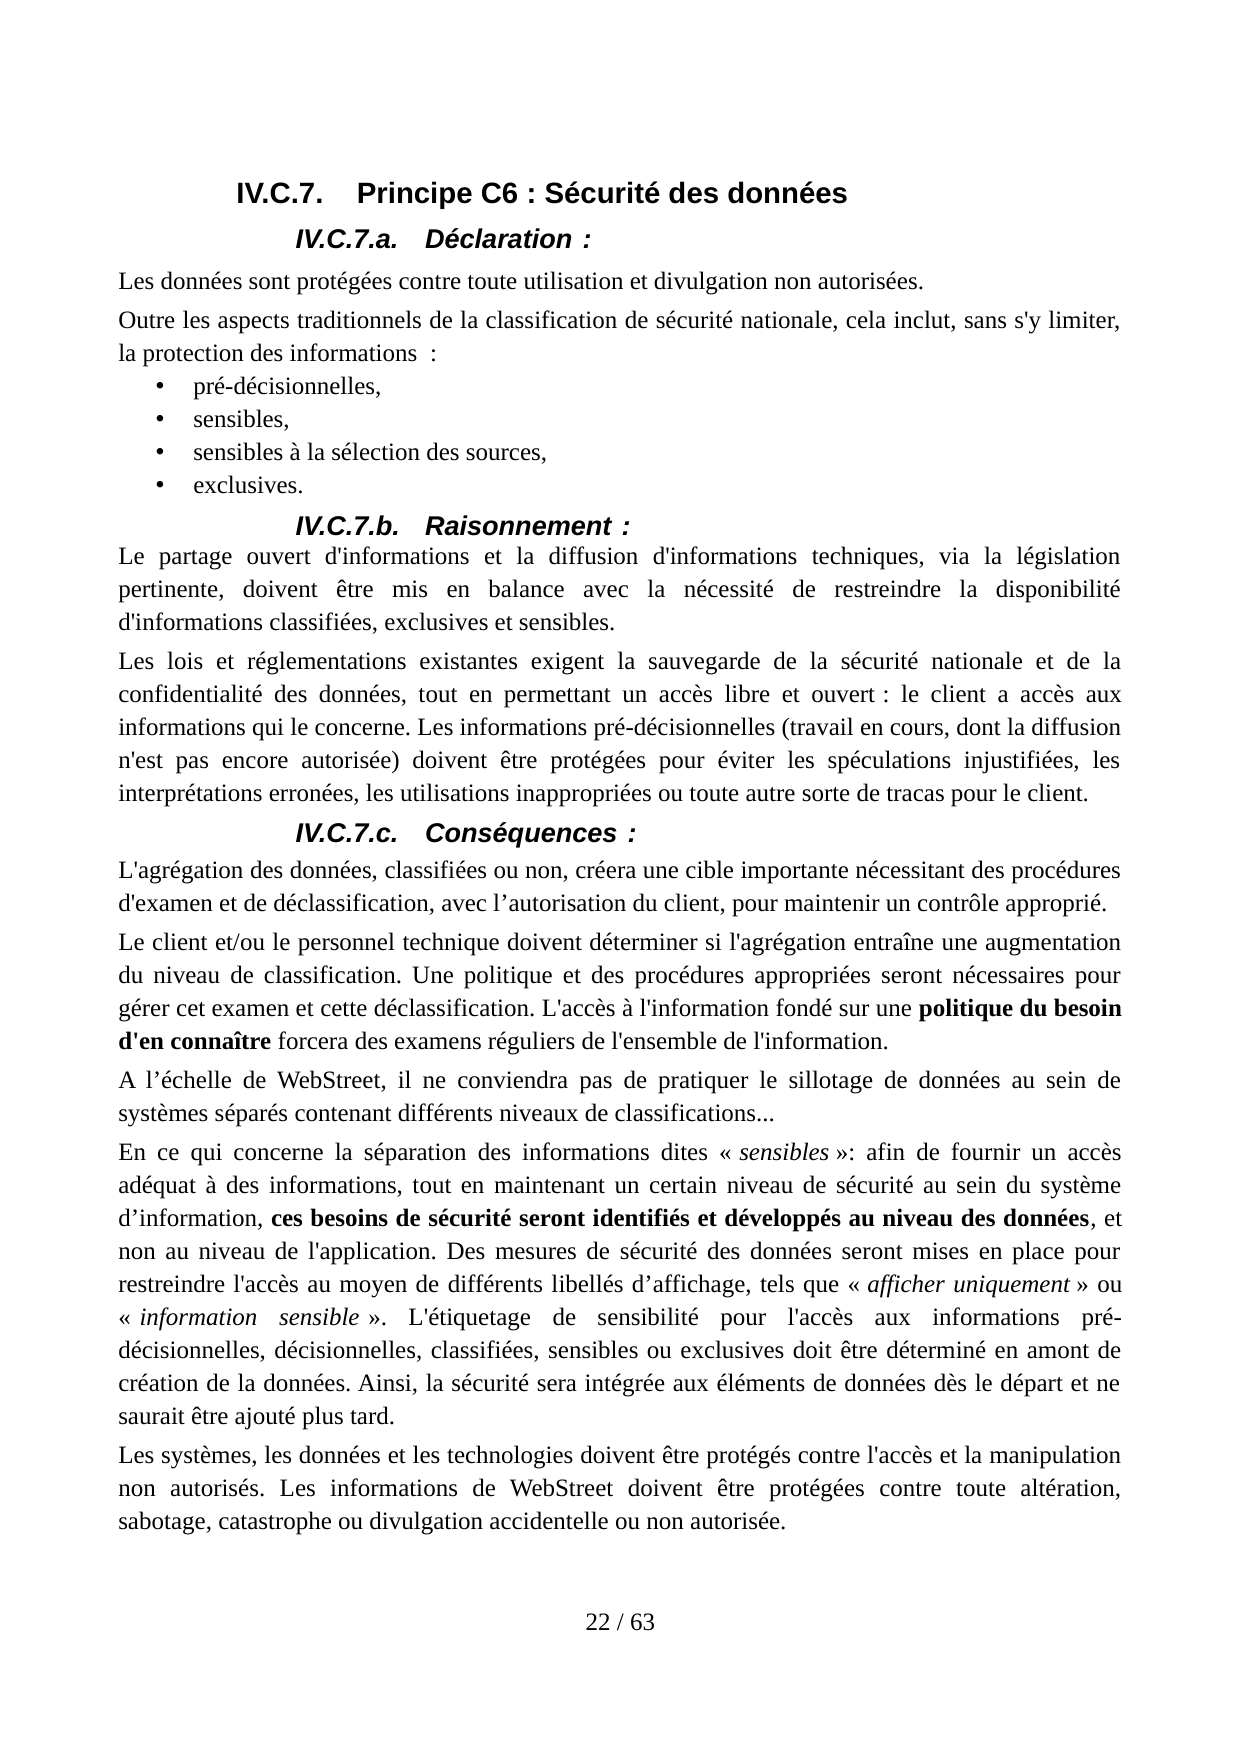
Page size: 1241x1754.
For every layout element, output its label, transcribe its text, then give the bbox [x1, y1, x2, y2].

list sensibles à la sélection des sources, [156, 437, 1122, 466]
text En ce qui concerne la séparation des informations dites « sensibles »: afin de fournir un accès adéquat à des informations, tout en maintenant un certain niveau de sécurité au sein du système d’information, ces besoins de sécurité seront identifiés et développés au niveau des données, et non au niveau de l'application. Des mesures de sécurité des données seront mises en place pour restreindre l'accès au moyen de différents libellés d’affichage, tels que « afficher uniquement » ou « information sensible ». L'étiquetage de sensibilité pour l'accès aux informations pré-décisionnelles, décisionnelles, classifiées, sensibles ou exclusives doit être déterminé en amont de création de la données. Ainsi, la sécurité sera intégrée aux éléments de données dès le départ et ne saurait être ajouté plus tard. [118, 1137, 1122, 1430]
text Outre les aspects traditionnels de la classification de sécurité nationale, cela inclut, sans s'y limiter, la protection des informations : [118, 305, 1122, 367]
subtitle Conséquences : [118, 817, 1122, 848]
text Les systèmes, les données et les technologies doivent être protégés contre l'accès et la manipulation non autorisés. Les informations de WebStreet doivent être protégées contre toute altération, sabotage, catastrophe ou divulgation accidentelle ou non autorisée. [118, 1440, 1122, 1535]
text Le partage ouvert d'informations et la diffusion d'informations techniques, via la législation pertinente, doivent être mis en balance avec la nécessité de restreindre la disponibilité d'informations classifiées, exclusives et sensibles. [118, 541, 1122, 636]
text Les données sont protégées contre toute utilisation et divulgation non autorisées. [118, 266, 1122, 295]
text Le client et/ou le personnel technique doivent déterminer si l'agrégation entraîne une augmentation du niveau de classification. Une politique et des procédures appropriées seront nécessaires pour gérer cet examen et cette déclassification. L'accès à l'information fondé sur une politique du besoin d'en connaître forcera des examens réguliers de l'ensemble de l'information. [118, 927, 1122, 1055]
text L'agrégation des données, classifiées ou non, créera une cible importante nécessitant des procédures d'examen et de déclassification, avec l’autorisation du client, pour maintenir un contrôle approprié. [118, 855, 1122, 917]
subtitle Déclaration : [118, 223, 1122, 254]
text Les lois et réglementations existantes exigent la sauvegarde de la sécurité nationale et de la confidentialité des données, tout en permettant un accès libre et ouvert : le client a accès aux informations qui le concerne. Les informations pré-décisionnelles (travail en cours, dont la diffusion n'est pas encore autorisée) doivent être protégées pour éviter les spéculations injustifiées, les interprétations erronées, les utilisations inappropriées ou toute autre sorte de tracas pour le client. [118, 646, 1122, 807]
list exclusives. [156, 470, 1122, 499]
list pré-décisionnelles, [156, 371, 1122, 400]
subtitle Raisonnement : [118, 510, 1122, 541]
text A l’échelle de WebStreet, il ne conviendra pas de pratiquer le sillotage de données au sein de systèmes séparés contenant différents niveaux de classifications... [118, 1065, 1122, 1127]
list sensibles, [156, 404, 1122, 433]
subtitle Principe C6 : Sécurité des données [118, 176, 1122, 210]
